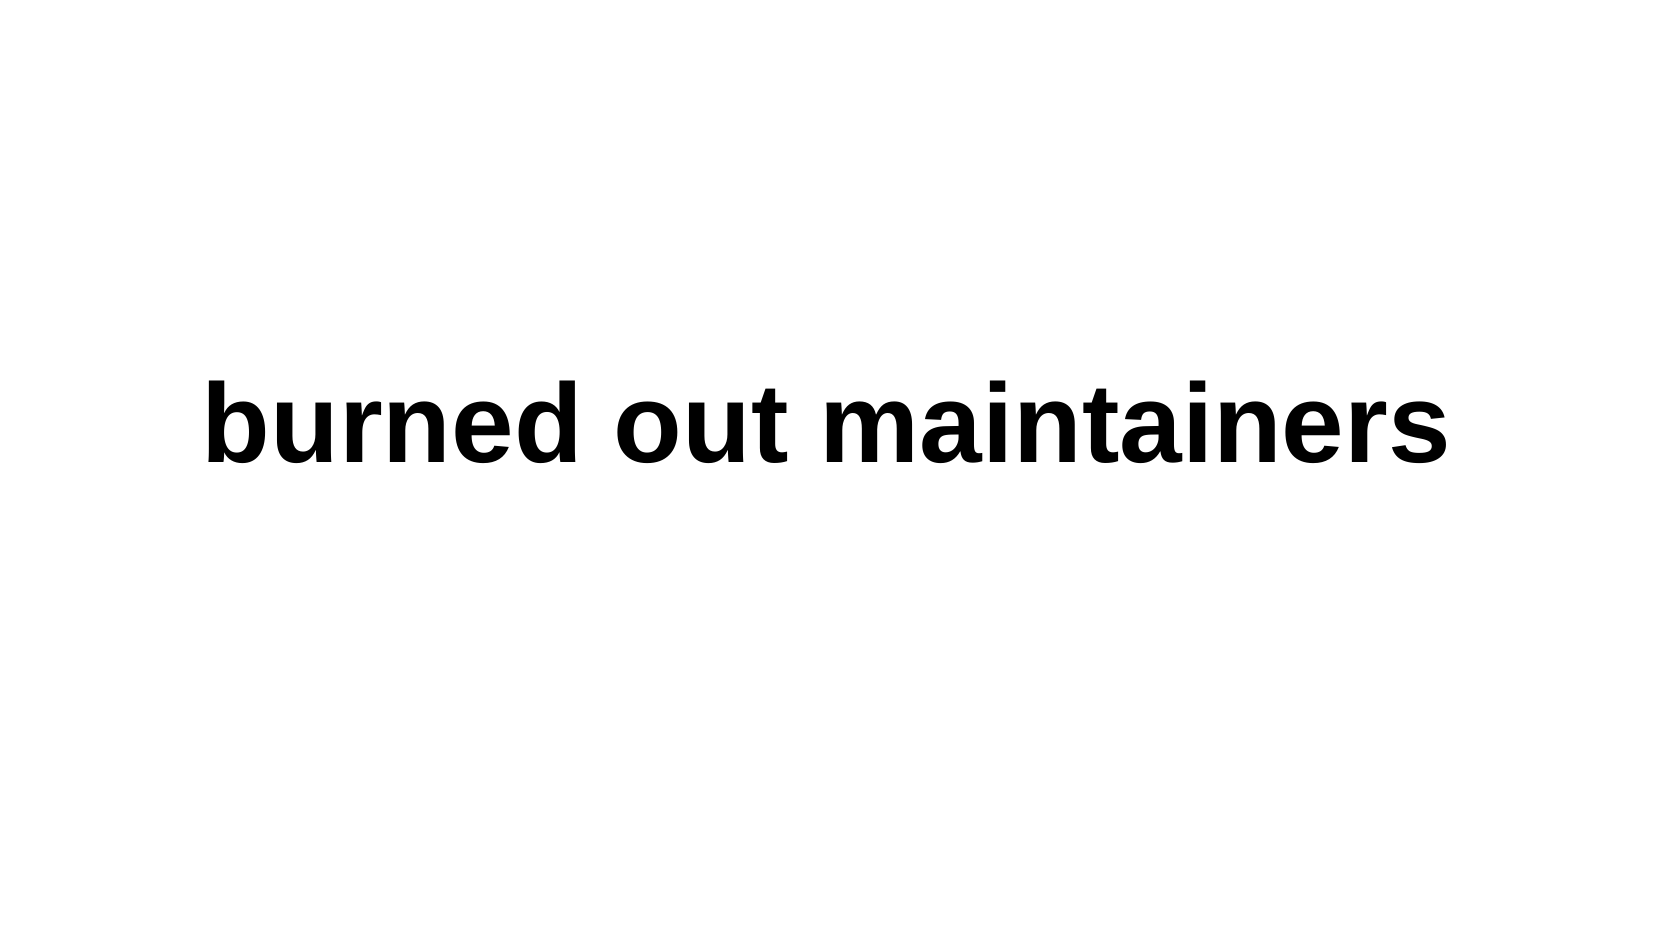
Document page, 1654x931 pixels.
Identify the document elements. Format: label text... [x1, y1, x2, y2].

title burned out maintainers [82, 345, 1571, 501]
